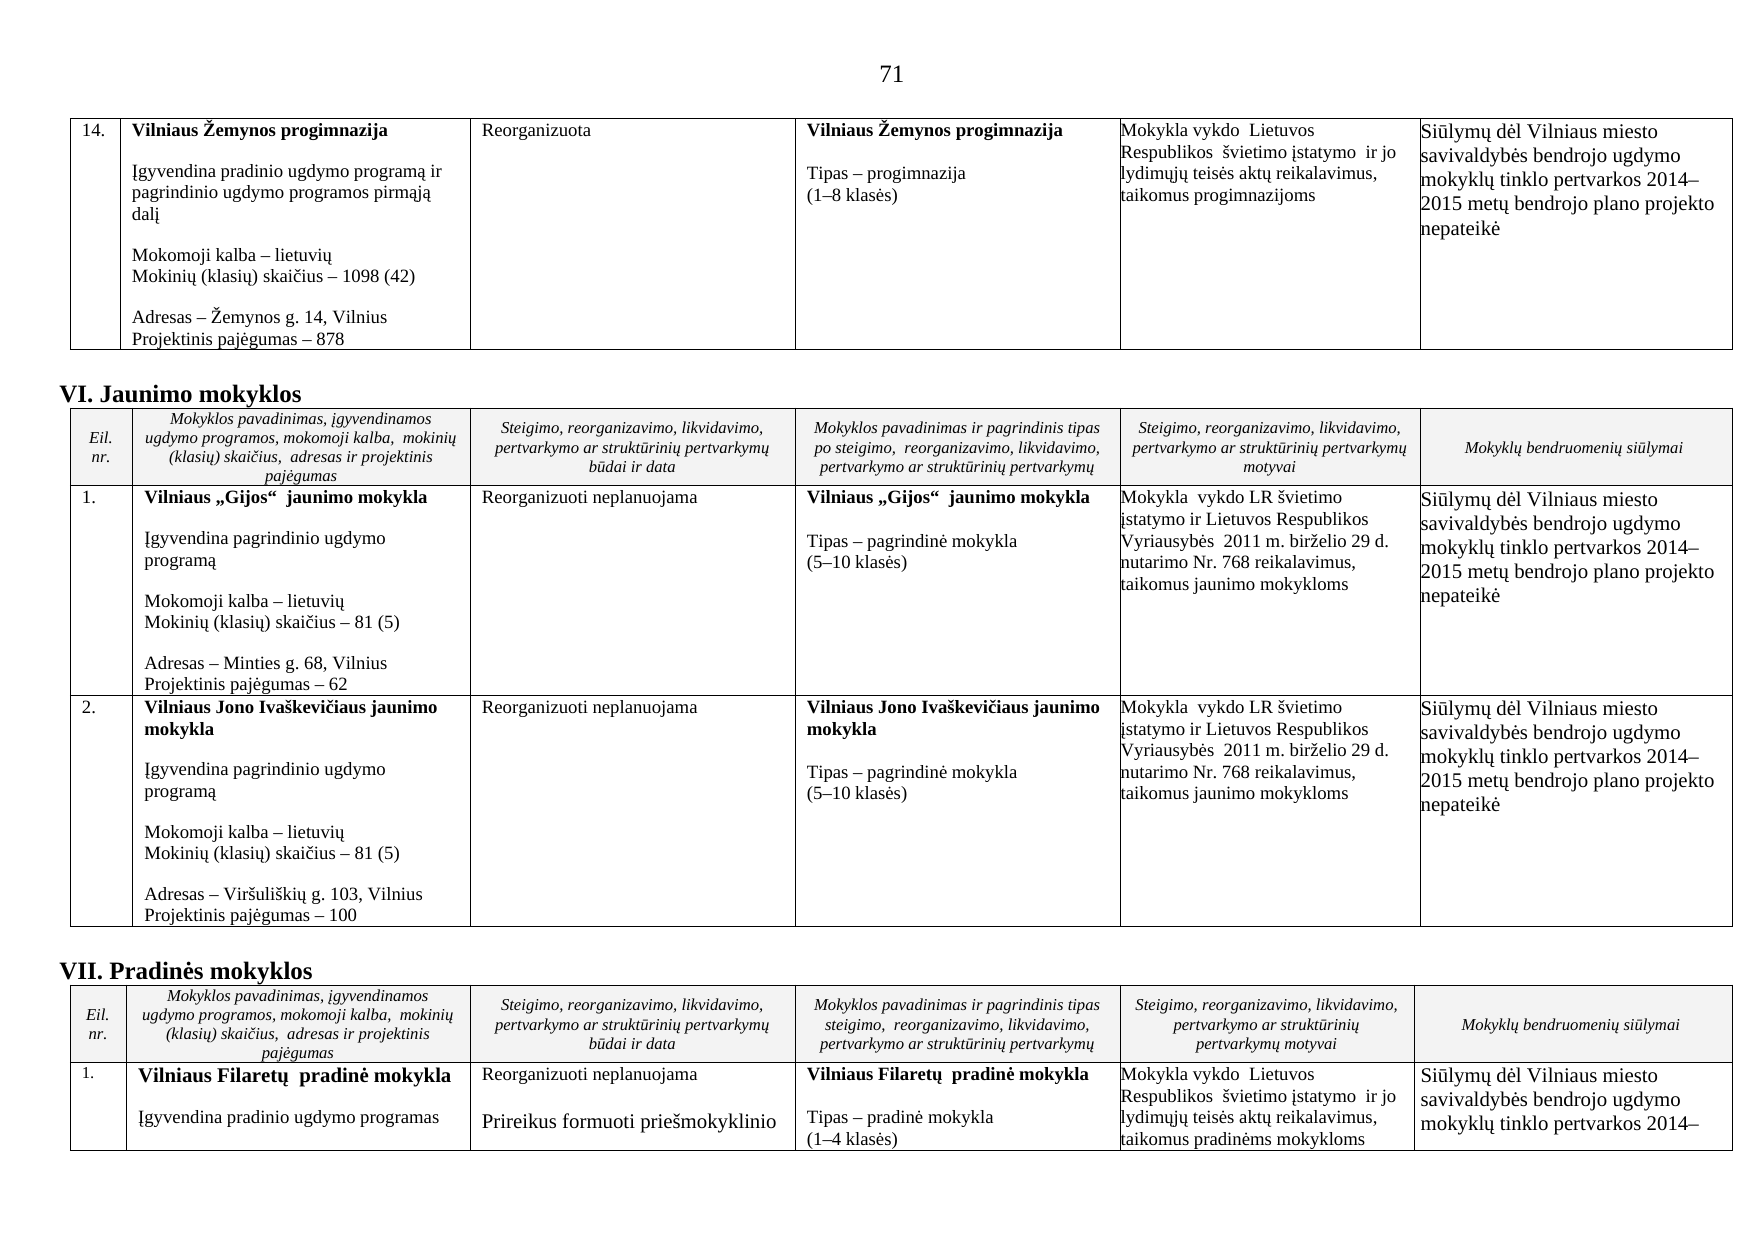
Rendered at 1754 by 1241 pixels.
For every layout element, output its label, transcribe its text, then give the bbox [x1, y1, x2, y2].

text VII. Pradinės mokyklos [59, 956, 1724, 984]
table_cell Siūlymų dėl Vilniaus miesto savivaldybės bendrojo ugdymo mokyklų tinklo pertvarkos 2014–2015 metų bendrojo plano projekto nepateikė [1421, 696, 1732, 926]
table_cell Reorganizuoti neplanuojama [471, 486, 795, 695]
text VI. Jaunimo mokyklos [59, 379, 1724, 408]
table_cell Mokykla vykdo Lietuvos Respublikos švietimo įstatymo ir jo lydimųjų teisės aktų reikalavimus, taikomus progimnazijoms [1121, 119, 1420, 349]
table_header Eil. nr. [71, 986, 126, 1062]
table_header Steigimo, reorganizavimo, likvidavimo, pertvarkymo ar struktūrinių pertvarkymų motyvai [1121, 409, 1420, 485]
table_header Mokyklos pavadinimas ir pagrindinis tipas po steigimo, reorganizavimo, likvidavimo, pertvarkymo ar struktūrinių pertvarkymų [796, 409, 1120, 485]
table_cell Vilniaus Filaretų pradinė mokykla Įgyvendina pradinio ugdymo programas [127, 1063, 470, 1149]
table_header Steigimo, reorganizavimo, likvidavimo, pertvarkymo ar struktūrinių pertvarkymų būdai ir data [471, 409, 795, 485]
table_cell Vilniaus Žemynos progimnazija Tipas – progimnazija (1–8 klasės) [796, 119, 1120, 349]
table_header Mokyklų bendruomenių siūlymai [1415, 986, 1732, 1062]
table_cell Vilniaus Žemynos progimnazija Įgyvendina pradinio ugdymo programą ir pagrindinio ugdymo programos pirmąją dalį Mokomoji kalba – lietuvių Mokinių (klasių) skaičius – 1098 (42) Adresas – Žemynos g. 14, Vilnius Projektinis pajėgumas – 878 [121, 119, 470, 349]
table_cell 2. [71, 696, 132, 926]
table_cell Vilniaus Jono Ivaškevičiaus jaunimo mokykla Tipas – pagrindinė mokykla (5–10 klasės) [796, 696, 1120, 926]
table_cell Vilniaus Filaretų pradinė mokykla Tipas – pradinė mokykla (1–4 klasės) [796, 1063, 1120, 1149]
table_cell Siūlymų dėl Vilniaus miesto savivaldybės bendrojo ugdymo mokyklų tinklo pertvarkos 2014–2015 metų bendrojo plano projekto nepateikė [1421, 119, 1732, 349]
table_header Steigimo, reorganizavimo, likvidavimo, pertvarkymo ar struktūrinių pertvarkymų motyvai [1121, 986, 1414, 1062]
table_cell Siūlymų dėl Vilniaus miesto savivaldybės bendrojo ugdymo mokyklų tinklo pertvarkos 2014– [1415, 1063, 1732, 1149]
table_cell 1. [71, 486, 132, 695]
table_cell Mokykla vykdo LR švietimo įstatymo ir Lietuvos Respublikos Vyriausybės 2011 m. birželio 29 d. nutarimo Nr. 768 reikalavimus, taikomus jaunimo mokykloms [1121, 486, 1420, 695]
table_cell Reorganizuoti neplanuojama Prireikus formuoti priešmokyklinio [471, 1063, 795, 1149]
table_cell 1. [71, 1063, 126, 1149]
table_cell Siūlymų dėl Vilniaus miesto savivaldybės bendrojo ugdymo mokyklų tinklo pertvarkos 2014–2015 metų bendrojo plano projekto nepateikė [1421, 486, 1732, 695]
table_cell Vilniaus Jono Ivaškevičiaus jaunimo mokykla Įgyvendina pagrindinio ugdymo programą Mokomoji kalba – lietuvių Mokinių (klasių) skaičius – 81 (5) Adresas – Viršuliškių g. 103, Vilnius Projektinis pajėgumas – 100 [133, 696, 470, 926]
table_cell Mokykla vykdo Lietuvos Respublikos švietimo įstatymo ir jo lydimųjų teisės aktų reikalavimus, taikomus pradinėms mokykloms [1121, 1063, 1414, 1149]
table_header Mokyklų bendruomenių siūlymai [1421, 409, 1732, 485]
table_cell Vilniaus „Gijos“ jaunimo mokykla Tipas – pagrindinė mokykla (5–10 klasės) [796, 486, 1120, 695]
table_header Mokyklos pavadinimas, įgyvendinamos ugdymo programos, mokomoji kalba, mokinių (klasių) skaičius, adresas ir projektinis pajėgumas [127, 986, 470, 1062]
table_header Steigimo, reorganizavimo, likvidavimo, pertvarkymo ar struktūrinių pertvarkymų būdai ir data [471, 986, 795, 1062]
table_cell 14. [71, 119, 120, 349]
table_header Eil. nr. [71, 409, 132, 485]
table_cell Mokykla vykdo LR švietimo įstatymo ir Lietuvos Respublikos Vyriausybės 2011 m. birželio 29 d. nutarimo Nr. 768 reikalavimus, taikomus jaunimo mokykloms [1121, 696, 1420, 926]
table_header Mokyklos pavadinimas ir pagrindinis tipas steigimo, reorganizavimo, likvidavimo, pertvarkymo ar struktūrinių pertvarkymų [796, 986, 1120, 1062]
table_header Mokyklos pavadinimas, įgyvendinamos ugdymo programos, mokomoji kalba, mokinių (klasių) skaičius, adresas ir projektinis pajėgumas [133, 409, 470, 485]
table_cell Reorganizuota [471, 119, 795, 349]
table_cell Reorganizuoti neplanuojama [471, 696, 795, 926]
table_cell Vilniaus „Gijos“ jaunimo mokykla Įgyvendina pagrindinio ugdymo programą Mokomoji kalba – lietuvių Mokinių (klasių) skaičius – 81 (5) Adresas – Minties g. 68, Vilnius Projektinis pajėgumas – 62 [133, 486, 470, 695]
